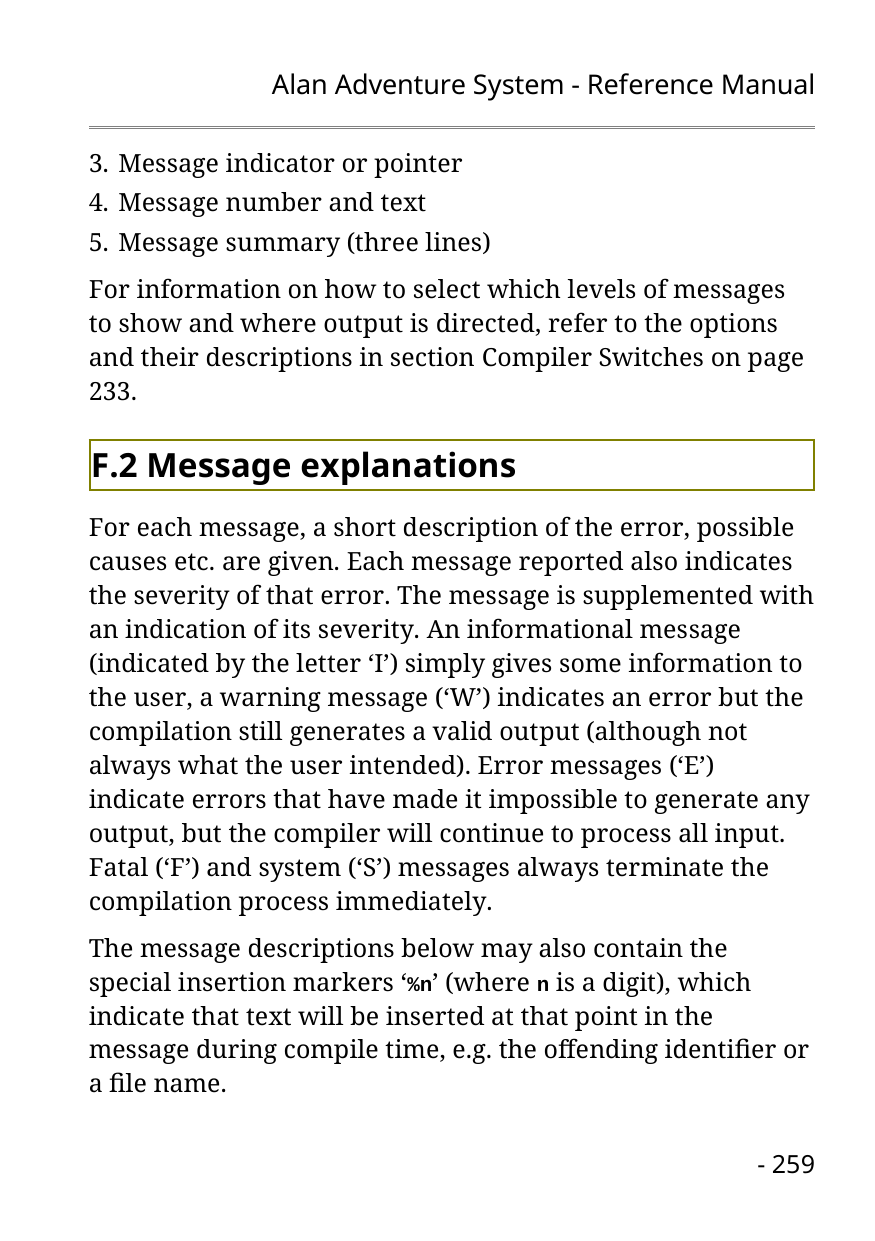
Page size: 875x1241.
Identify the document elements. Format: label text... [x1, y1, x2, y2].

text For each message, a short description of the error, possible causes etc. are giv­en. Each message reported also indicates the severity of that error. The mes­sage is supplemented with an indication of its severity. An informational mes­sage (indicated by the letter ‘I’) simply gives some information to the user, a warning message (‘W’) indicates an error but the compilation still generates a valid out­put (although not always what the user intended). Error messages (‘E’) indicate errors that have made it impossible to generate any output, but the compiler will continue to process all input. Fatal (‘F’) and system (‘S’) messages always terminate the compilation process immediately. [88, 510, 815, 918]
list Message number and text [88, 185, 815, 219]
text The message descriptions below may also contain the special insertion mark­ers ‘%n’ (where n is a digit), which indicate that text will be inserted at that point in the message during compile time, e.g. the offending identifier or a file name. [88, 931, 815, 1100]
subtitle Message explanations [91, 441, 813, 489]
list Message summary (three lines) [88, 225, 815, 259]
text For information on how to select which levels of messages to show and where output is directed, refer to the options and their descriptions in section Compiler Switches on page 187. [88, 272, 815, 407]
list Message indicator or pointer [88, 146, 815, 179]
